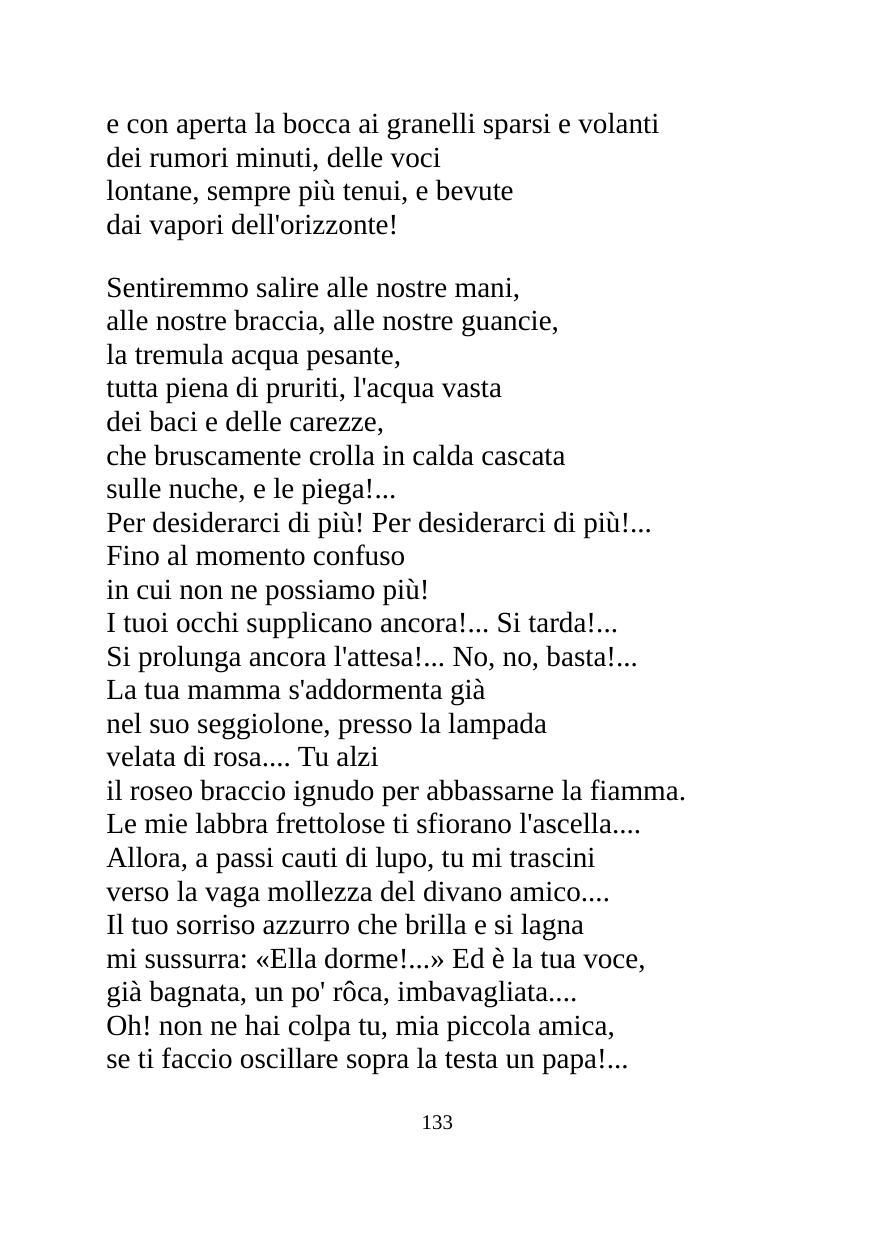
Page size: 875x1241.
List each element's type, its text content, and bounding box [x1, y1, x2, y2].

text Sentiremmo salire alle nostre mani, alle nostre braccia, alle nostre guancie, la tremula acqua pesante, tutta piena di pruriti, l'acqua vasta dei baci e delle carezze, che bruscamente crolla in calda cascata sulle nuche, e le piega!... Per desiderarci di più! Per desiderarci di più!... Fino al momento confuso in cui non ne possiamo più! I tuoi occhi supplicano ancora!... Si tarda!... Si prolunga ancora l'attesa!... No, no, basta!... La tua mamma s'addormenta già nel suo seggiolone, presso la lampada velata di rosa.... Tu alzi il roseo braccio ignudo per abbassarne la fiamma. Le mie labbra frettolose ti sfiorano l'ascella.... Allora, a passi cauti di lupo, tu mi trascini verso la vaga mollezza del divano amico.... Il tuo sorriso azzurro che brilla e si lagna mi sussurra: «Ella dorme!...» Ed è la tua voce, già bagnata, un po' rôca, imbavagliata.... Oh! non ne hai colpa tu, mia piccola amica, se ti faccio oscillare sopra la testa un papa!... [106, 270, 768, 1075]
text e con aperta la bocca ai granelli sparsi e volanti dei rumori minuti, delle voci lontane, sempre più tenui, e bevute dai vapori dell'orizzonte! [106, 106, 768, 240]
